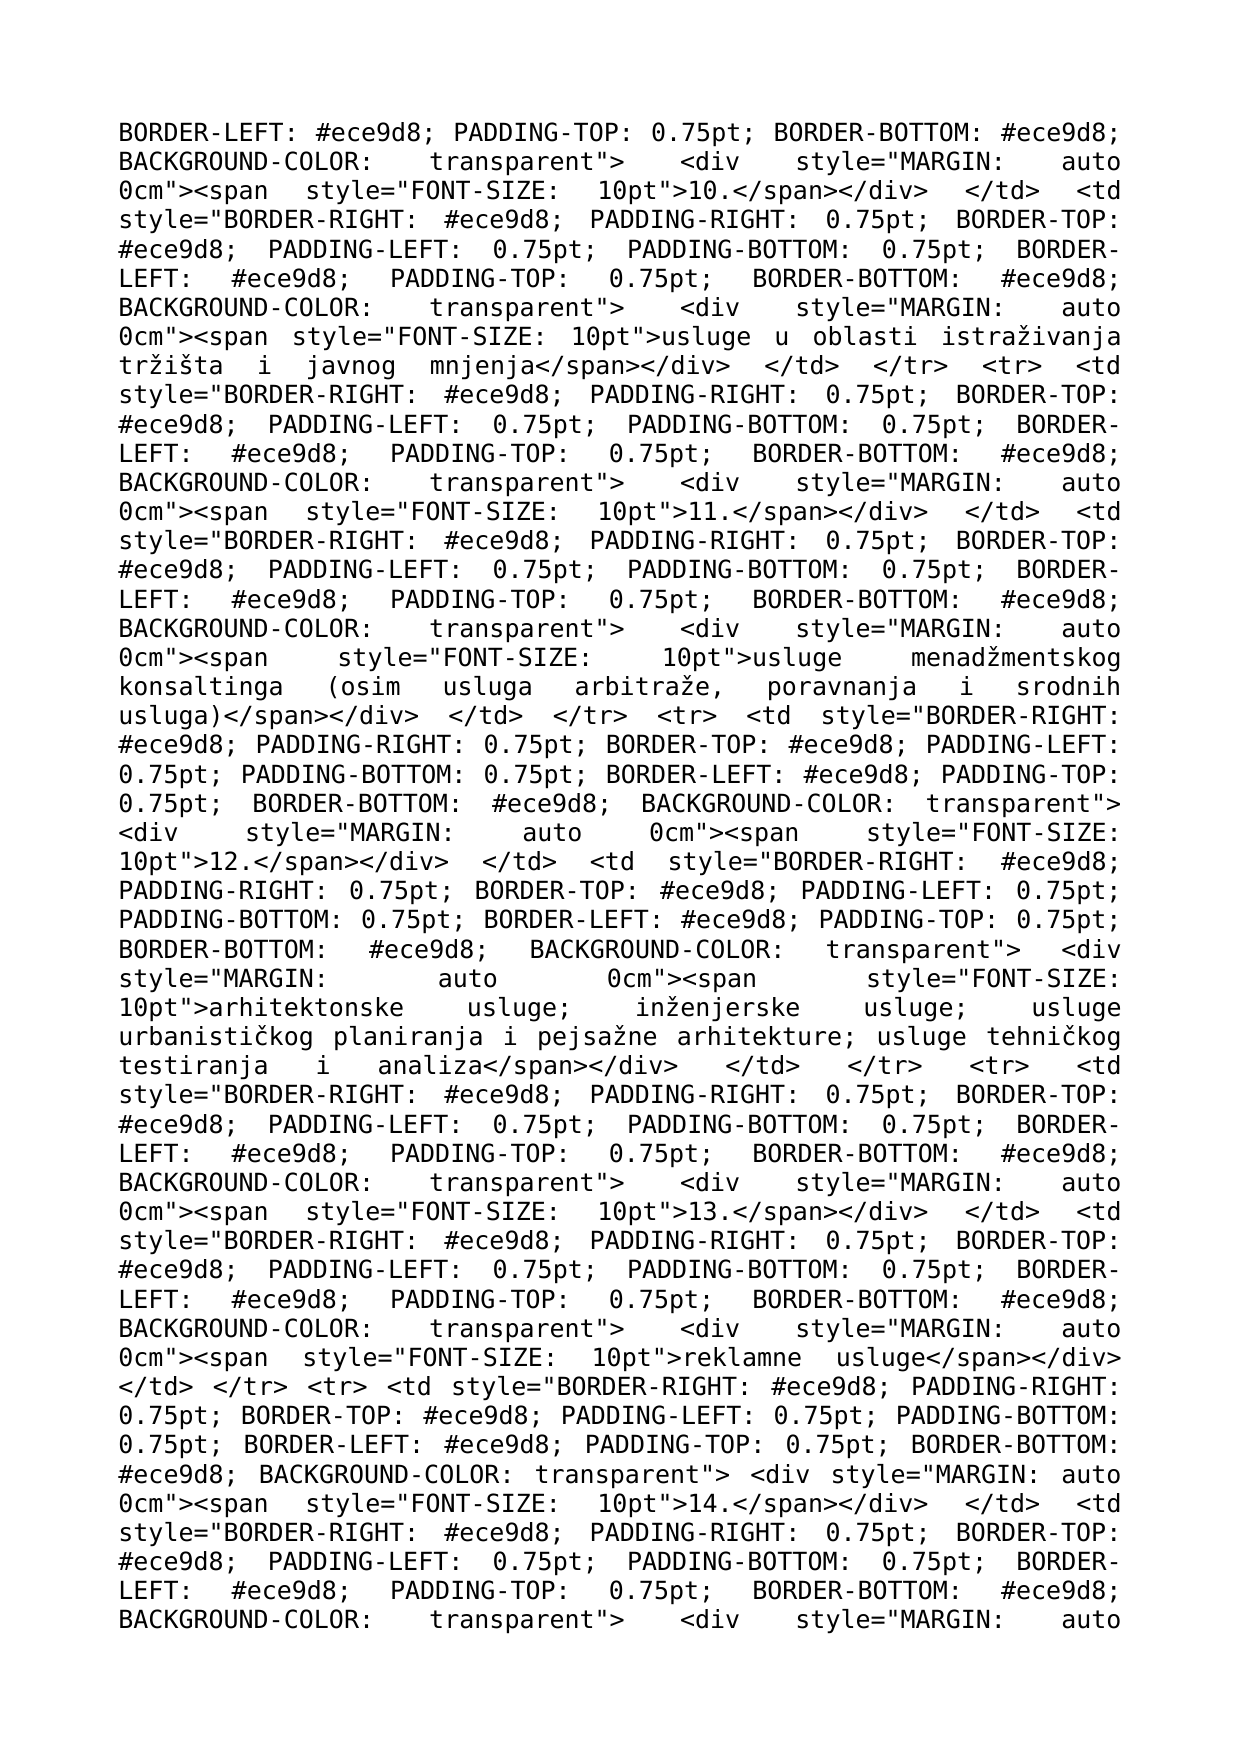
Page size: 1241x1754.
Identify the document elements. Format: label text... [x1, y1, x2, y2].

text BORDER-LEFT: #ece9d8; PADDING-TOP: 0.75pt; BORDER-BOTTOM: #ece9d8; BACKGROUND-COLOR: transparent"> <div style="MARGIN: auto 0cm"><span style="FONT-SIZE: 10pt">10.</span></div> </td> <td style="BORDER-RIGHT: #ece9d8; PADDING-RIGHT: 0.75pt; BORDER-TOP: #ece9d8; PADDING-LEFT: 0.75pt; PADDING-BOTTOM: 0.75pt; BORDER-LEFT: #ece9d8; PADDING-TOP: 0.75pt; BORDER-BOTTOM: #ece9d8; BACKGROUND-COLOR: transparent"> <div style="MARGIN: auto 0cm"><span style="FONT-SIZE: 10pt">usluge u oblasti istraživanja tržišta i javnog mnjenja</span></div> </td> </tr> <tr> <td style="BORDER-RIGHT: #ece9d8; PADDING-RIGHT: 0.75pt; BORDER-TOP: #ece9d8; PADDING-LEFT: 0.75pt; PADDING-BOTTOM: 0.75pt; BORDER-LEFT: #ece9d8; PADDING-TOP: 0.75pt; BORDER-BOTTOM: #ece9d8; BACKGROUND-COLOR: transparent"> <div style="MARGIN: auto 0cm"><span style="FONT-SIZE: 10pt">11.</span></div> </td> <td style="BORDER-RIGHT: #ece9d8; PADDING-RIGHT: 0.75pt; BORDER-TOP: #ece9d8; PADDING-LEFT: 0.75pt; PADDING-BOTTOM: 0.75pt; BORDER-LEFT: #ece9d8; PADDING-TOP: 0.75pt; BORDER-BOTTOM: #ece9d8; BACKGROUND-COLOR: transparent"> <div style="MARGIN: auto 0cm"><span style="FONT-SIZE: 10pt">usluge menadžmentskog konsaltinga (osim usluga arbitraže, poravnanja i srodnih usluga)</span></div> </td> </tr> <tr> <td style="BORDER-RIGHT: #ece9d8; PADDING-RIGHT: 0.75pt; BORDER-TOP: #ece9d8; PADDING-LEFT: 0.75pt; PADDING-BOTTOM: 0.75pt; BORDER-LEFT: #ece9d8; PADDING-TOP: 0.75pt; BORDER-BOTTOM: #ece9d8; BACKGROUND-COLOR: transparent"> <div style="MARGIN: auto 0cm"><span style="FONT-SIZE: 10pt">12.</span></div> </td> <td style="BORDER-RIGHT: #ece9d8; PADDING-RIGHT: 0.75pt; BORDER-TOP: #ece9d8; PADDING-LEFT: 0.75pt; PADDING-BOTTOM: 0.75pt; BORDER-LEFT: #ece9d8; PADDING-TOP: 0.75pt; BORDER-BOTTOM: #ece9d8; BACKGROUND-COLOR: transparent"> <div style="MARGIN: auto 0cm"><span style="FONT-SIZE: 10pt">arhitektonske usluge; inženjerske usluge; usluge urbanističkog planiranja i pejsažne arhitekture; usluge tehničkog testiranja i analiza</span></div> </td> </tr> <tr> <td style="BORDER-RIGHT: #ece9d8; PADDING-RIGHT: 0.75pt; BORDER-TOP: #ece9d8; PADDING-LEFT: 0.75pt; PADDING-BOTTOM: 0.75pt; BORDER-LEFT: #ece9d8; PADDING-TOP: 0.75pt; BORDER-BOTTOM: #ece9d8; BACKGROUND-COLOR: transparent"> <div style="MARGIN: auto 0cm"><span style="FONT-SIZE: 10pt">13.</span></div> </td> <td style="BORDER-RIGHT: #ece9d8; PADDING-RIGHT: 0.75pt; BORDER-TOP: #ece9d8; PADDING-LEFT: 0.75pt; PADDING-BOTTOM: 0.75pt; BORDER-LEFT: #ece9d8; PADDING-TOP: 0.75pt; BORDER-BOTTOM: #ece9d8; BACKGROUND-COLOR: transparent"> <div style="MARGIN: auto 0cm"><span style="FONT-SIZE: 10pt">reklamne usluge</span></div> </td> </tr> <tr> <td style="BORDER-RIGHT: #ece9d8; PADDING-RIGHT: 0.75pt; BORDER-TOP: #ece9d8; PADDING-LEFT: 0.75pt; PADDING-BOTTOM: 0.75pt; BORDER-LEFT: #ece9d8; PADDING-TOP: 0.75pt; BORDER-BOTTOM: #ece9d8; BACKGROUND-COLOR: transparent"> <div style="MARGIN: auto 0cm"><span style="FONT-SIZE: 10pt">14.</span></div> </td> <td style="BORDER-RIGHT: #ece9d8; PADDING-RIGHT: 0.75pt; BORDER-TOP: #ece9d8; PADDING-LEFT: 0.75pt; PADDING-BOTTOM: 0.75pt; BORDER-LEFT: #ece9d8; PADDING-TOP: 0.75pt; BORDER-BOTTOM: #ece9d8; BACKGROUND-COLOR: transparent"> <div style="MARGIN: auto [118, 118, 1122, 1635]
